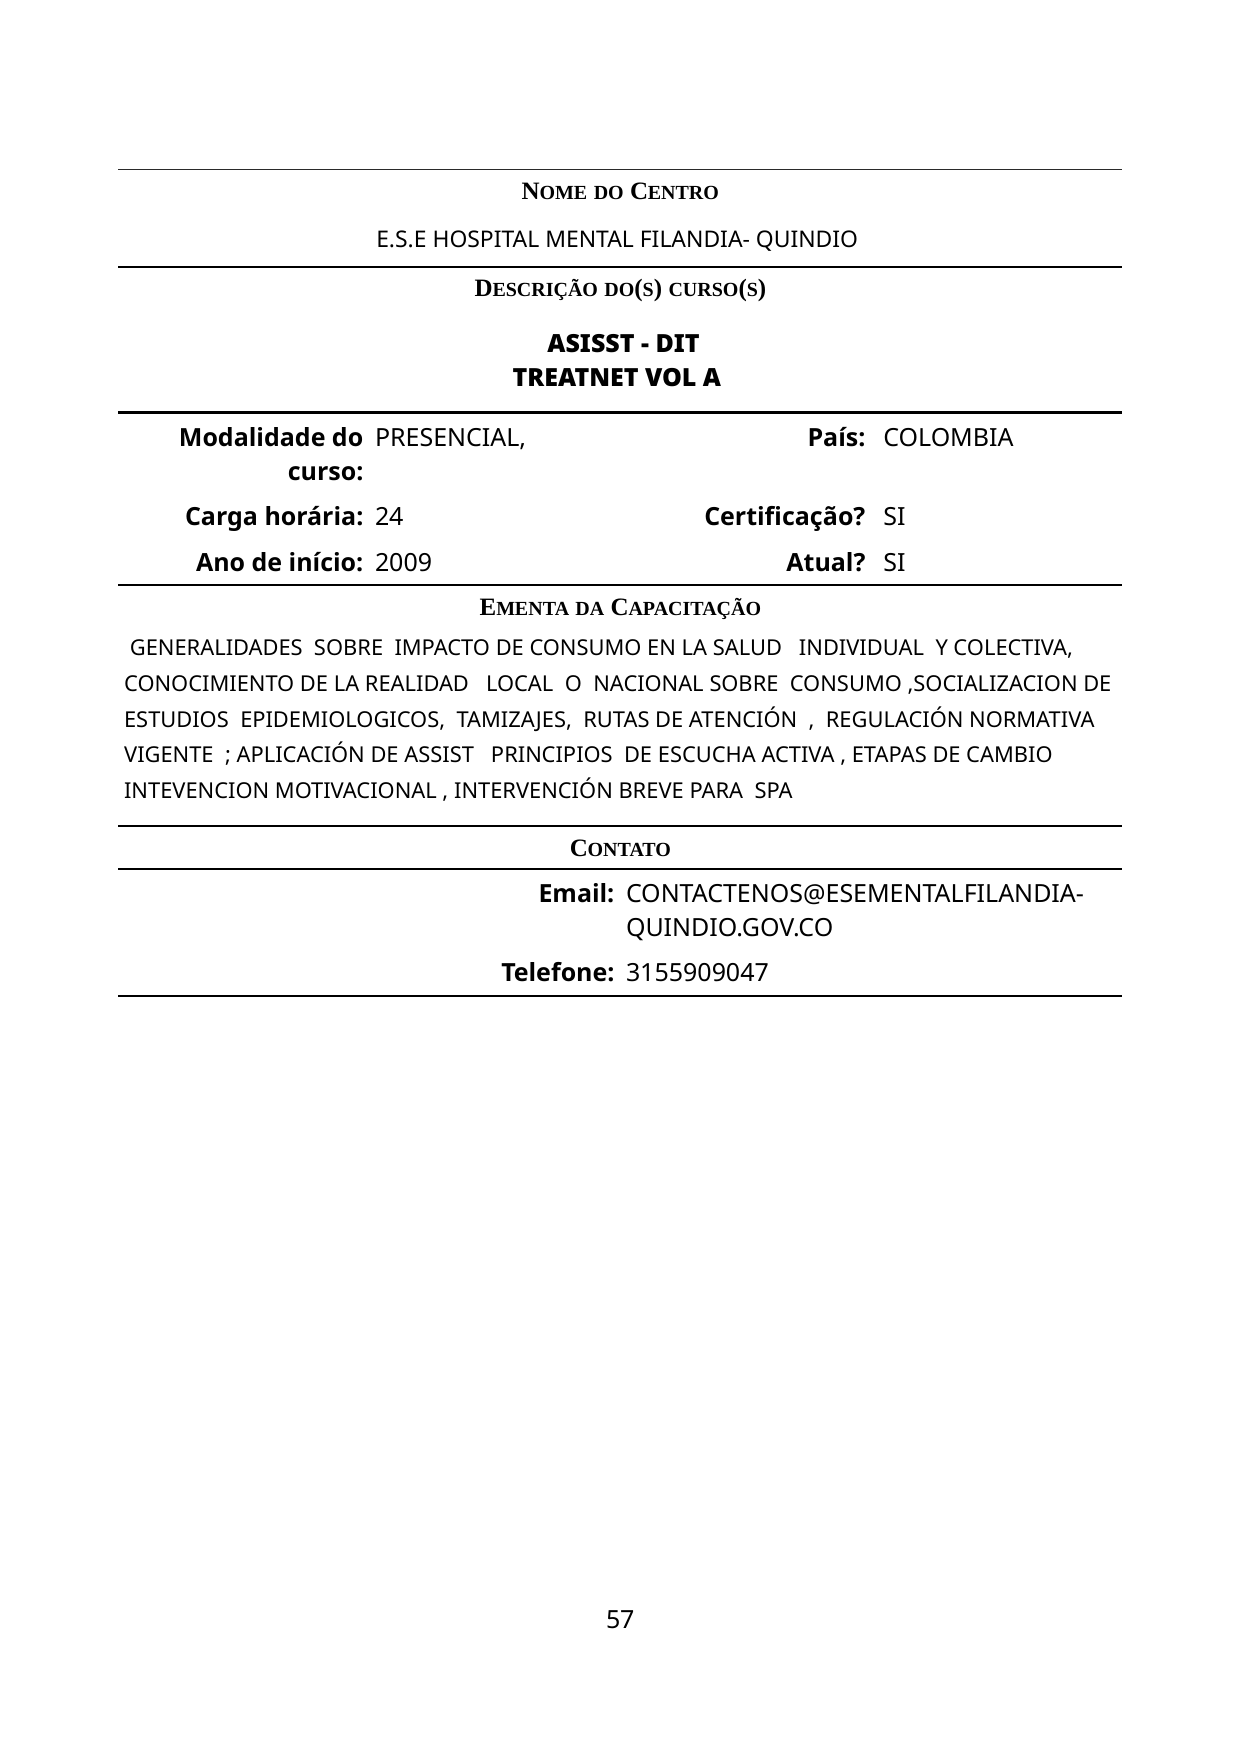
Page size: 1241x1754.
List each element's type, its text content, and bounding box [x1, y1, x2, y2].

table_header Nome do Centro [118, 171, 1122, 211]
table_cell SI [871, 493, 1122, 538]
table_cell Ano de início: [118, 539, 369, 584]
table_cell Certificação? [620, 493, 871, 538]
table_cell Descrição do(s) curso(s) [118, 268, 1122, 308]
table_cell 3155909047 [620, 949, 1122, 994]
table_cell ASISST - DIT TREATNET VOL A [118, 308, 1122, 411]
table_cell SI [871, 539, 1122, 584]
table_cell COLOMBIA [871, 414, 1122, 493]
table_cell CONTACTENOS@ESEMENTALFILANDIA-QUINDIO.GOV.CO [620, 870, 1122, 949]
table_cell Atual? [620, 539, 871, 584]
table_cell País: [620, 414, 871, 493]
table_cell Ementa da Capacitação [118, 586, 1122, 626]
table_cell PRESENCIAL, [369, 414, 620, 493]
table_cell 2009 [369, 539, 620, 584]
table_cell GENERALIDADES SOBRE IMPACTO DE CONSUMO EN LA SALUD INDIVIDUAL Y COLECTIVA, CONOCIMIENTO DE LA REALIDAD LOCAL O NACIONAL SOBRE CONSUMO ,SOCIALIZACION DE ESTUDIOS EPIDEMIOLOGICOS, TAMIZAJES, RUTAS DE ATENCIÓN , REGULACIÓN NORMATIVA VIGENTE ; APLICACIÓN DE ASSIST PRINCIPIOS DE ESCUCHA ACTIVA , ETAPAS DE CAMBIO INTEVENCION MOTIVACIONAL , INTERVENCIÓN BREVE PARA SPA [118, 626, 1122, 825]
table_cell Contato [118, 827, 1122, 867]
table_cell 24 [369, 493, 620, 538]
table_cell Modalidade do curso: [118, 414, 369, 493]
table_cell Email: [118, 870, 620, 949]
table_cell Carga horária: [118, 493, 369, 538]
table_cell E.S.E HOSPITAL MENTAL FILANDIA- QUINDIO [118, 211, 1122, 266]
table_cell Telefone: [118, 949, 620, 994]
